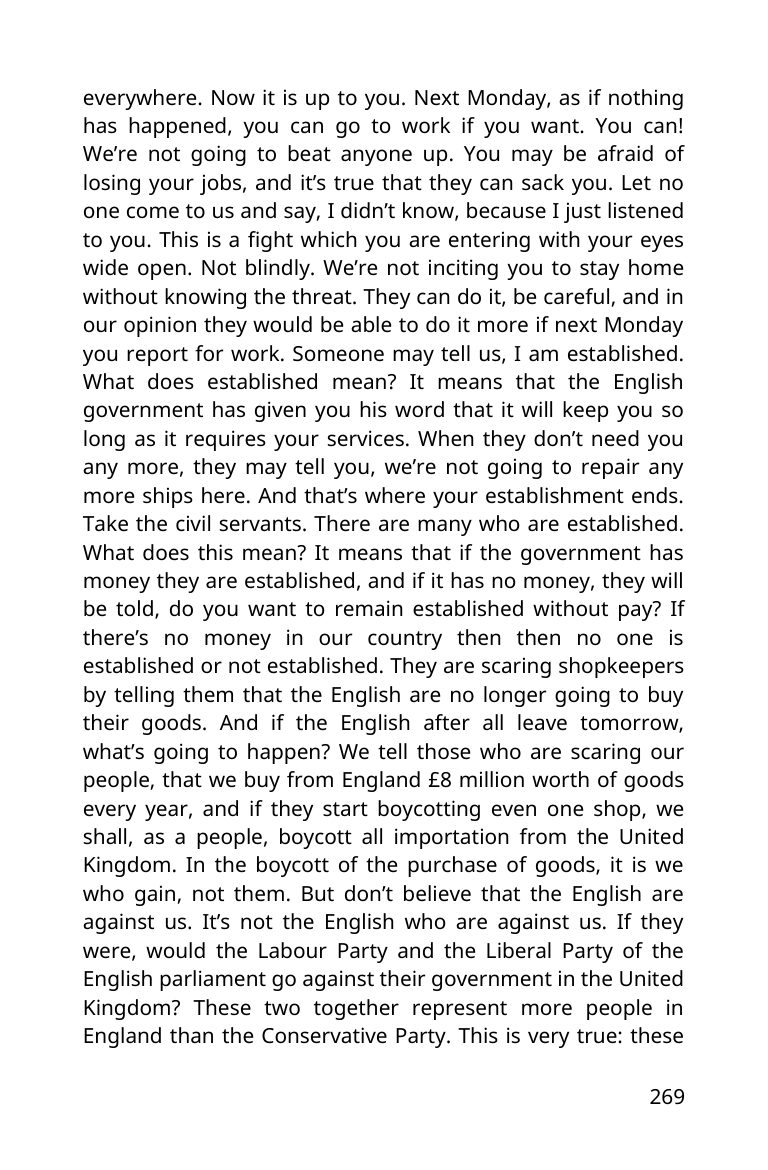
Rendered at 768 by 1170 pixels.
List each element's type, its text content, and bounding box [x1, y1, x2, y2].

text everywhere. Now it is up to you. Next Monday, as if nothing has happened, you can go to work if you want. You can! We’re not going to beat anyone up. You may be afraid of losing your jobs, and it’s true that they can sack you. Let no one come to us and say, I didn’t know, because I just listened to you. This is a fight which you are entering with your eyes wide open. Not blindly. We’re not inciting you to stay home without knowing the threat. They can do it, be careful, and in our opinion they would be able to do it more if next Monday you report for work. Someone may tell us, I am established. What does established mean? It means that the English government has given you his word that it will keep you so long as it requires your services. When they don’t need you any more, they may tell you, we’re not going to repair any more ships here. And that’s where your establishment ends. Take the civil servants. There are many who are established. What does this mean? It means that if the government has money they are established, and if it has no money, they will be told, do you want to remain established without pay? If there’s no money in our country then then no one is established or not established. They are scaring shopkeepers by telling them that the English are no longer going to buy their goods. And if the English after all leave tomorrow, what’s going to happen? We tell those who are scaring our people, that we buy from England £8 million worth of goods every year, and if they start boycotting even one shop, we shall, as a people, boycott all importation from the United Kingdom. In the boycott of the purchase of goods, it is we who gain, not them. But don’t believe that the English are against us. It’s not the English who are against us. If they were, would the Labour Party and the Liberal Party of the English parliament go against their government in the United Kingdom? These two together represent more people in England than the Conservative Party. This is very true: these [83, 83, 685, 1049]
